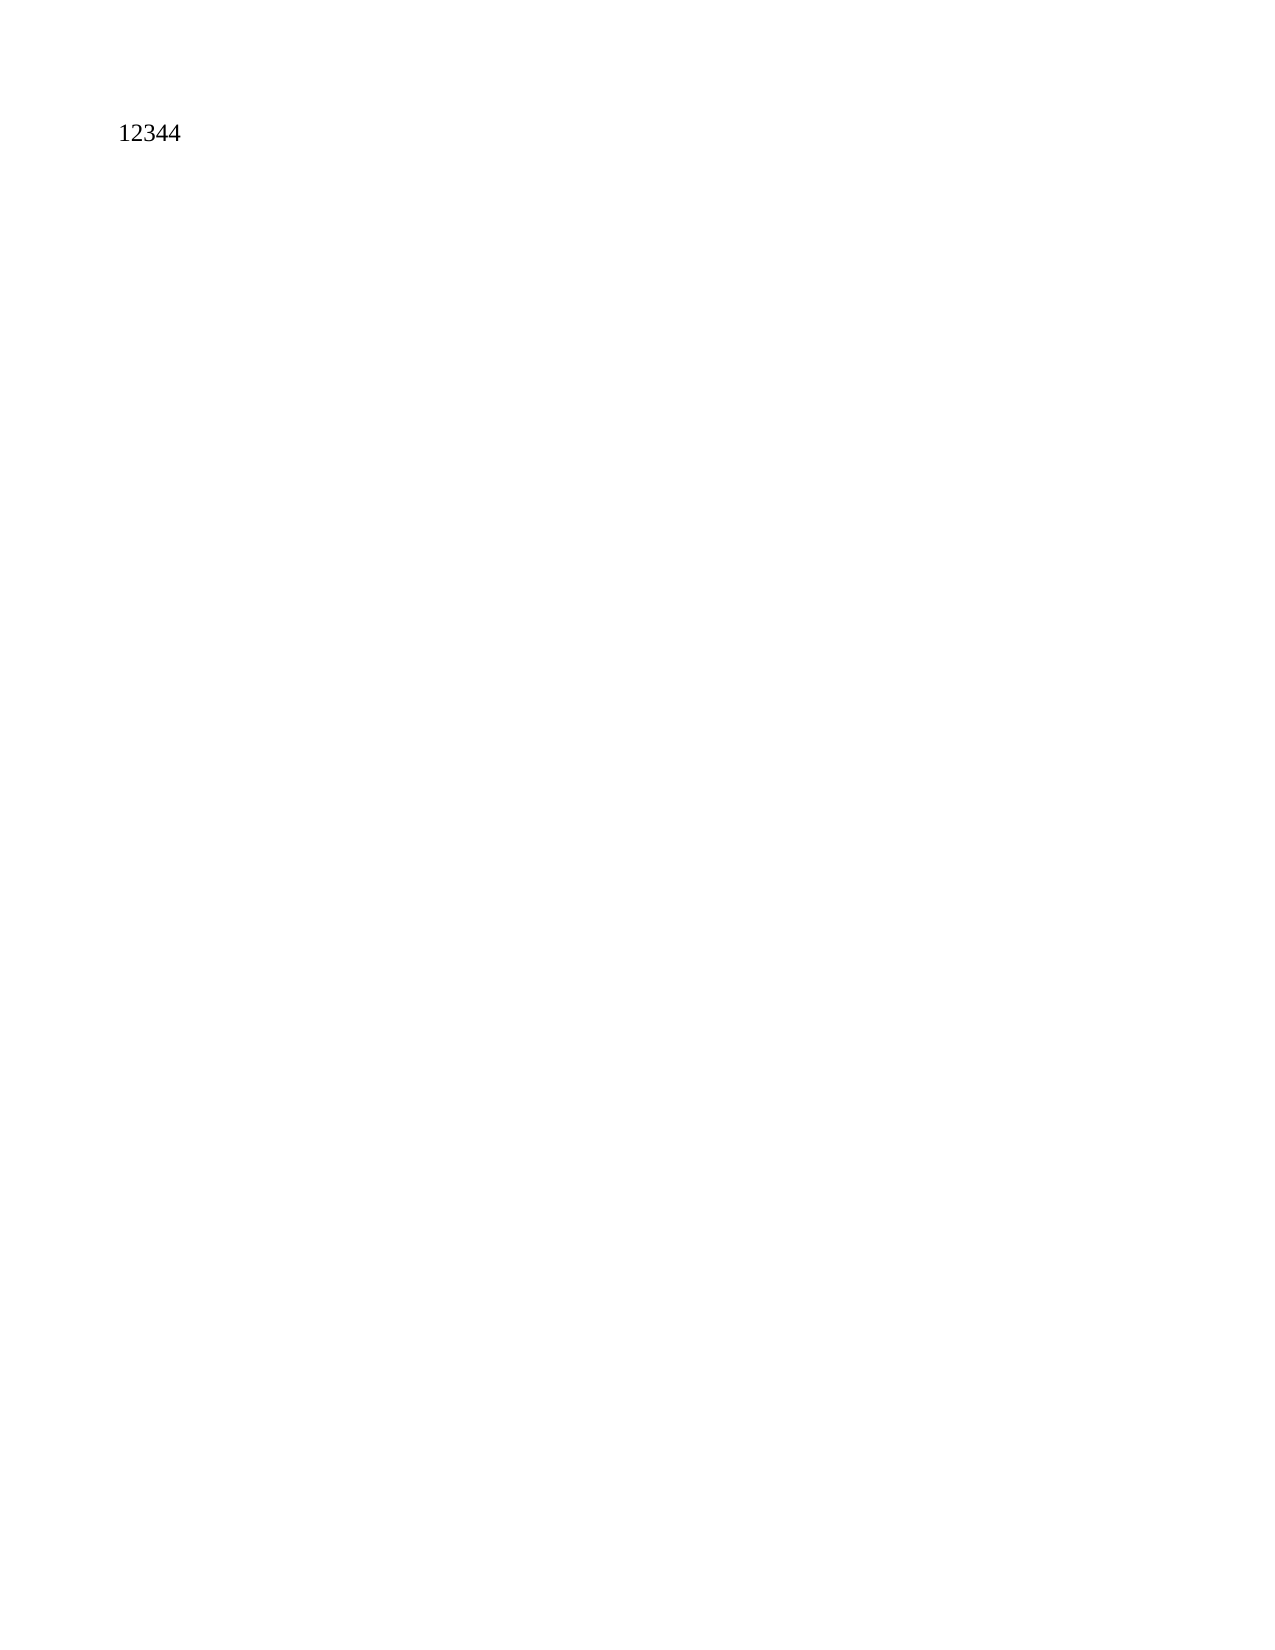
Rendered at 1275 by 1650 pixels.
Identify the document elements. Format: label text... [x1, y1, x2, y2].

text 12344 [118, 118, 1157, 147]
